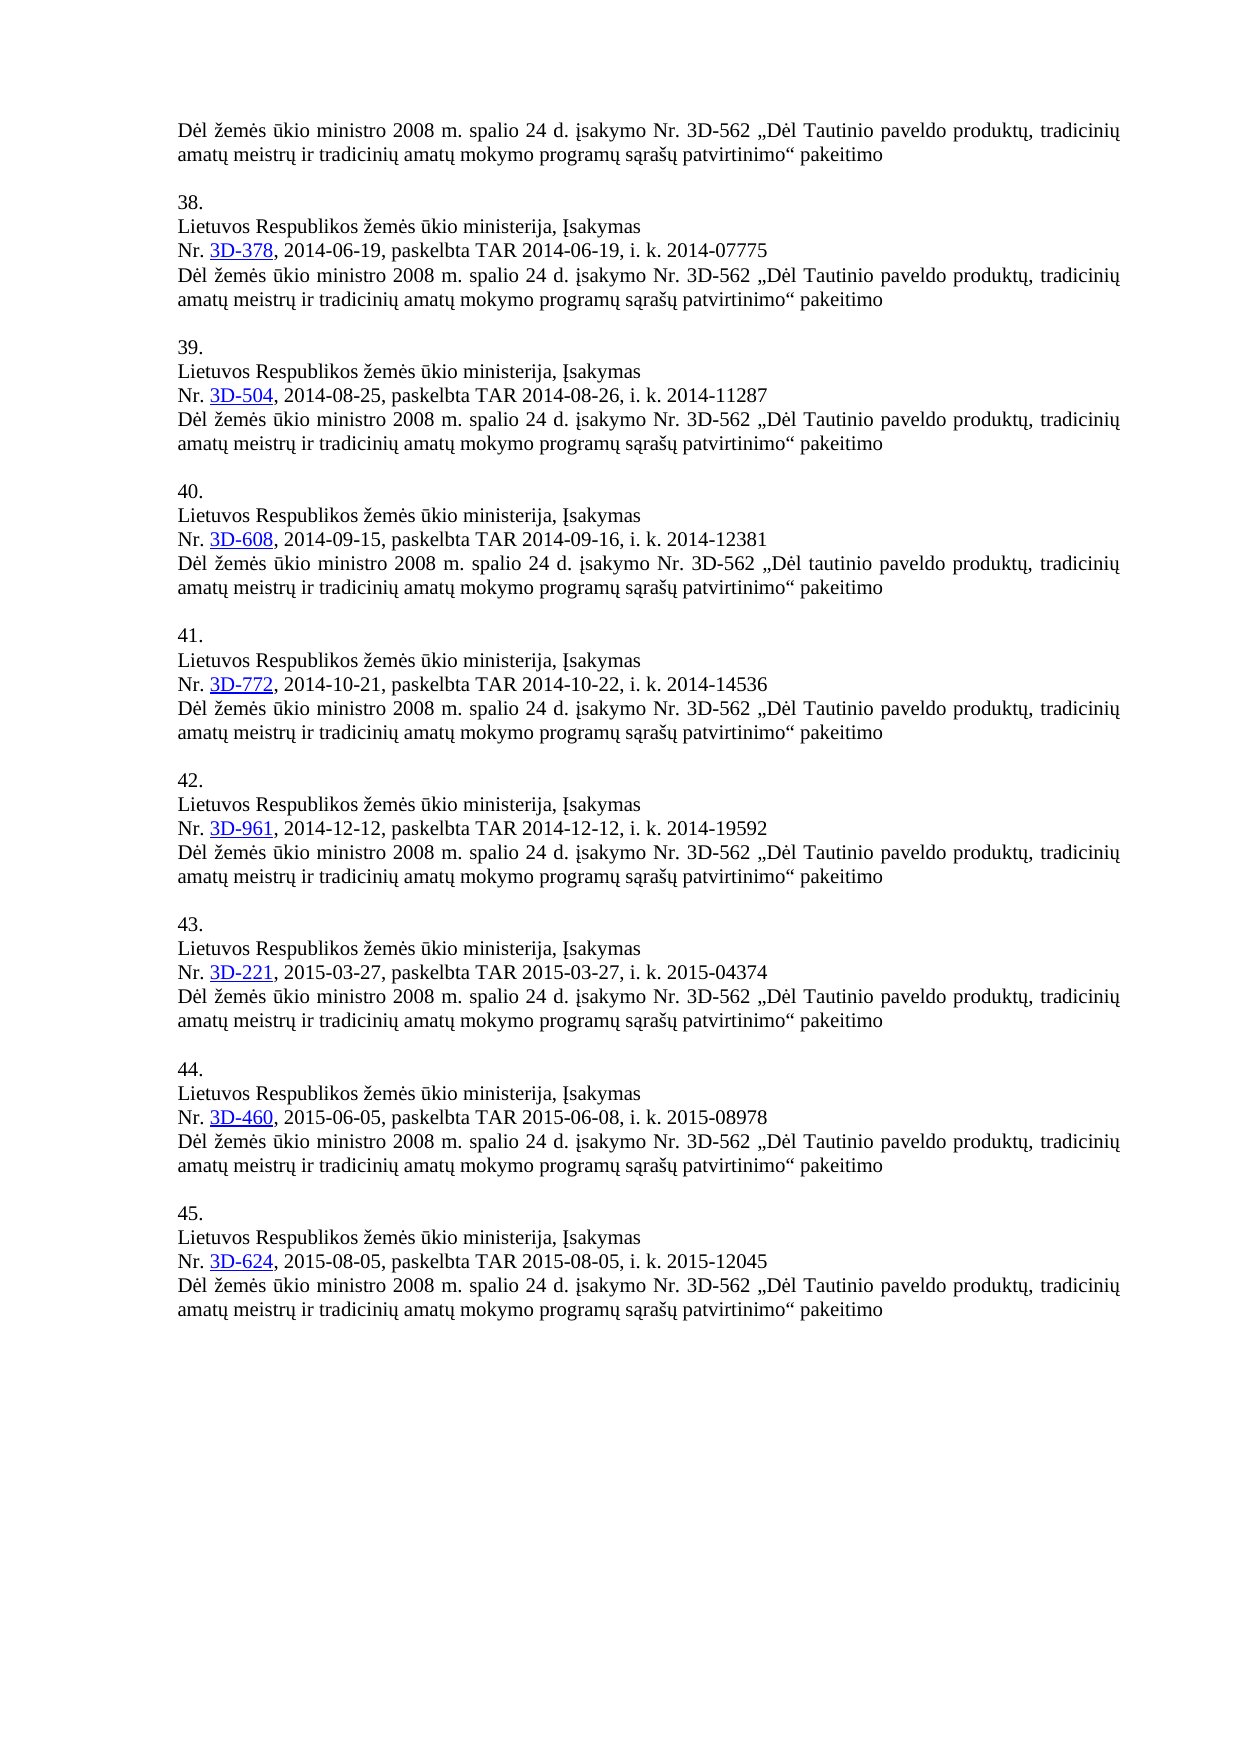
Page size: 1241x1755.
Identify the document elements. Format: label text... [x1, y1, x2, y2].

text Nr. 3D-772, 2014-10-21, paskelbta TAR 2014-10-22, i. k. 2014-14536 [177, 672, 1122, 696]
text Lietuvos Respublikos žemės ūkio ministerija, Įsakymas [177, 359, 1122, 383]
text Nr. 3D-460, 2015-06-05, paskelbta TAR 2015-06-08, i. k. 2015-08978 [177, 1105, 1122, 1129]
text Nr. 3D-961, 2014-12-12, paskelbta TAR 2014-12-12, i. k. 2014-19592 [177, 816, 1122, 840]
text Dėl žemės ūkio ministro 2008 m. spalio 24 d. įsakymo Nr. 3D-562 „Dėl Tautinio paveldo produktų, tradicinių amatų meistrų ir tradicinių amatų mokymo programų sąrašų patvirtinimo“ pakeitimo [177, 118, 1122, 166]
text 41. [177, 623, 1122, 647]
text 42. [177, 768, 1122, 792]
text Dėl žemės ūkio ministro 2008 m. spalio 24 d. įsakymo Nr. 3D-562 „Dėl tautinio paveldo produktų, tradicinių amatų meistrų ir tradicinių amatų mokymo programų sąrašų patvirtinimo“ pakeitimo [177, 551, 1122, 599]
text Nr. 3D-378, 2014-06-19, paskelbta TAR 2014-06-19, i. k. 2014-07775 [177, 238, 1122, 262]
text Lietuvos Respublikos žemės ūkio ministerija, Įsakymas [177, 503, 1122, 527]
text Lietuvos Respublikos žemės ūkio ministerija, Įsakymas [177, 1225, 1122, 1249]
text Dėl žemės ūkio ministro 2008 m. spalio 24 d. įsakymo Nr. 3D-562 „Dėl Tautinio paveldo produktų, tradicinių amatų meistrų ir tradicinių amatų mokymo programų sąrašų patvirtinimo“ pakeitimo [177, 1129, 1122, 1177]
text 38. [177, 190, 1122, 214]
text Dėl žemės ūkio ministro 2008 m. spalio 24 d. įsakymo Nr. 3D-562 „Dėl Tautinio paveldo produktų, tradicinių amatų meistrų ir tradicinių amatų mokymo programų sąrašų patvirtinimo“ pakeitimo [177, 262, 1122, 311]
text Dėl žemės ūkio ministro 2008 m. spalio 24 d. įsakymo Nr. 3D-562 „Dėl Tautinio paveldo produktų, tradicinių amatų meistrų ir tradicinių amatų mokymo programų sąrašų patvirtinimo“ pakeitimo [177, 984, 1122, 1032]
text 45. [177, 1201, 1122, 1225]
text Lietuvos Respublikos žemės ūkio ministerija, Įsakymas [177, 936, 1122, 960]
text Lietuvos Respublikos žemės ūkio ministerija, Įsakymas [177, 647, 1122, 672]
text Dėl žemės ūkio ministro 2008 m. spalio 24 d. įsakymo Nr. 3D-562 „Dėl Tautinio paveldo produktų, tradicinių amatų meistrų ir tradicinių amatų mokymo programų sąrašų patvirtinimo“ pakeitimo [177, 696, 1122, 744]
text Dėl žemės ūkio ministro 2008 m. spalio 24 d. įsakymo Nr. 3D-562 „Dėl Tautinio paveldo produktų, tradicinių amatų meistrų ir tradicinių amatų mokymo programų sąrašų patvirtinimo“ pakeitimo [177, 407, 1122, 455]
text Lietuvos Respublikos žemės ūkio ministerija, Įsakymas [177, 792, 1122, 816]
text Dėl žemės ūkio ministro 2008 m. spalio 24 d. įsakymo Nr. 3D-562 „Dėl Tautinio paveldo produktų, tradicinių amatų meistrų ir tradicinių amatų mokymo programų sąrašų patvirtinimo“ pakeitimo [177, 840, 1122, 888]
text Nr. 3D-608, 2014-09-15, paskelbta TAR 2014-09-16, i. k. 2014-12381 [177, 527, 1122, 551]
text Nr. 3D-624, 2015-08-05, paskelbta TAR 2015-08-05, i. k. 2015-12045 [177, 1249, 1122, 1273]
text 44. [177, 1057, 1122, 1081]
text Lietuvos Respublikos žemės ūkio ministerija, Įsakymas [177, 1081, 1122, 1105]
text Nr. 3D-221, 2015-03-27, paskelbta TAR 2015-03-27, i. k. 2015-04374 [177, 960, 1122, 984]
text 40. [177, 479, 1122, 503]
text 39. [177, 335, 1122, 359]
text 43. [177, 912, 1122, 936]
text Dėl žemės ūkio ministro 2008 m. spalio 24 d. įsakymo Nr. 3D-562 „Dėl Tautinio paveldo produktų, tradicinių amatų meistrų ir tradicinių amatų mokymo programų sąrašų patvirtinimo“ pakeitimo [177, 1273, 1122, 1321]
text Nr. 3D-504, 2014-08-25, paskelbta TAR 2014-08-26, i. k. 2014-11287 [177, 383, 1122, 407]
text Lietuvos Respublikos žemės ūkio ministerija, Įsakymas [177, 214, 1122, 238]
